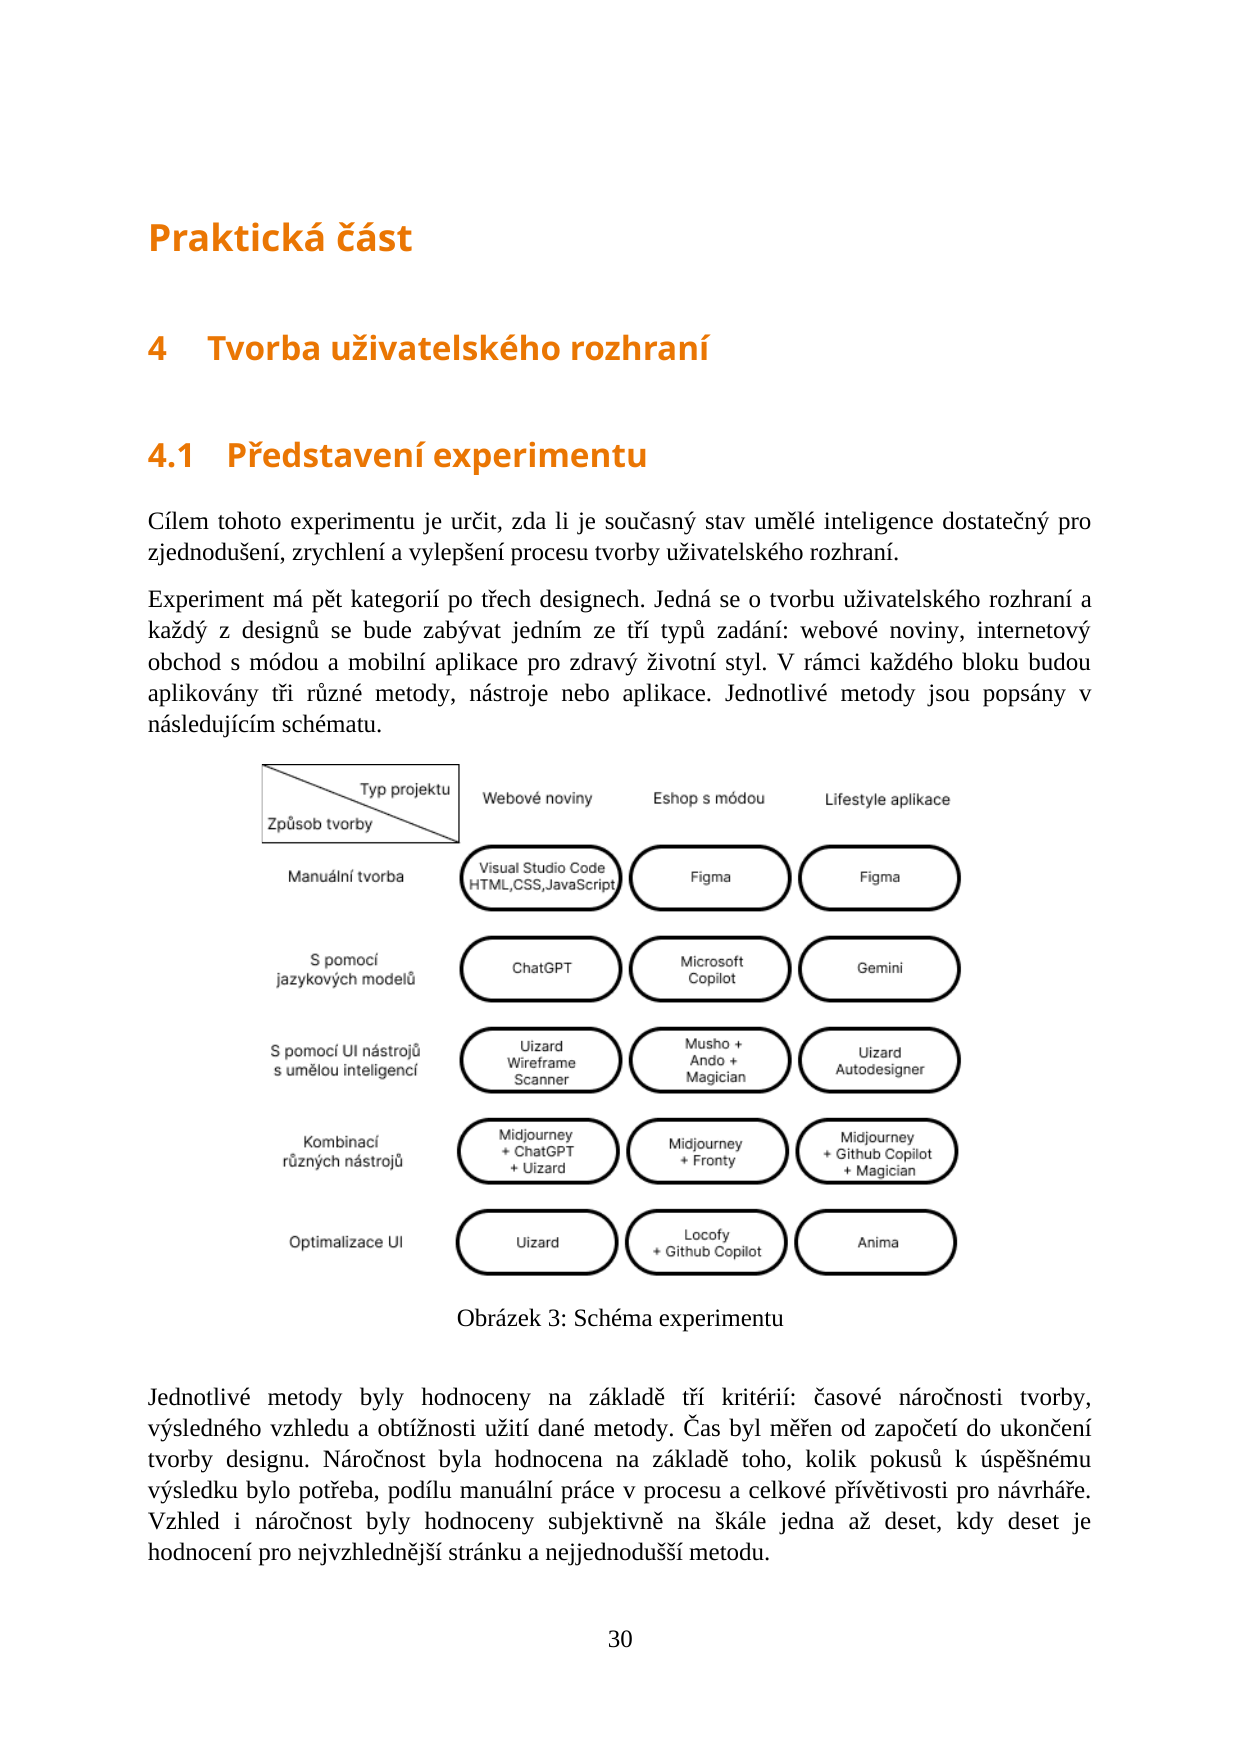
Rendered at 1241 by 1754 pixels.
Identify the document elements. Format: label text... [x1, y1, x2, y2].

picture [261, 764, 979, 1304]
subtitle Tvorba uživatelského rozhraní [148, 325, 1092, 370]
text Cílem tohoto experimentu je určit, zda li je současný stav umělé inteligence dostatečný pro zjednodušení, zrychlení a vylepšení procesu tvorby uživatelského rozhraní. [148, 506, 1092, 566]
subtitle Praktická část [148, 211, 1092, 262]
subtitle Představení experimentu [148, 432, 1092, 477]
text Jednotlivé metody byly hodnoceny na základě tří kritérií: časové náročnosti tvorby, výsledného vzhledu a obtížnosti užití dané metody. Čas byl měřen od započetí do ukončení tvorby designu. Náročnost byla hodnocena na základě toho, kolik pokusů k úspěšnému výsledku bylo potřeba, podílu manuální práce v procesu a celkové přívětivosti pro návrháře. Vzhled i náročnost byly hodnoceny subjektivně na škále jedna až deset, kdy deset je hodnocení pro nejvzhlednější stránku a nejjednodušší metodu. [148, 1382, 1092, 1566]
text Experiment má pět kategorií po třech designech. Jedná se o tvorbu uživatelského rozhraní a každý z designů se bude zabývat jedním ze tří typů zadání: webové noviny, internetový obchod s módou a mobilní aplikace pro zdravý životní styl. V rámci každého bloku budou aplikovány tři různé metody, nástroje nebo aplikace. Jednotlivé metody jsou popsány v následujícím schématu. [148, 584, 1092, 737]
text Obrázek 3: Schéma experimentu [262, 1304, 978, 1332]
